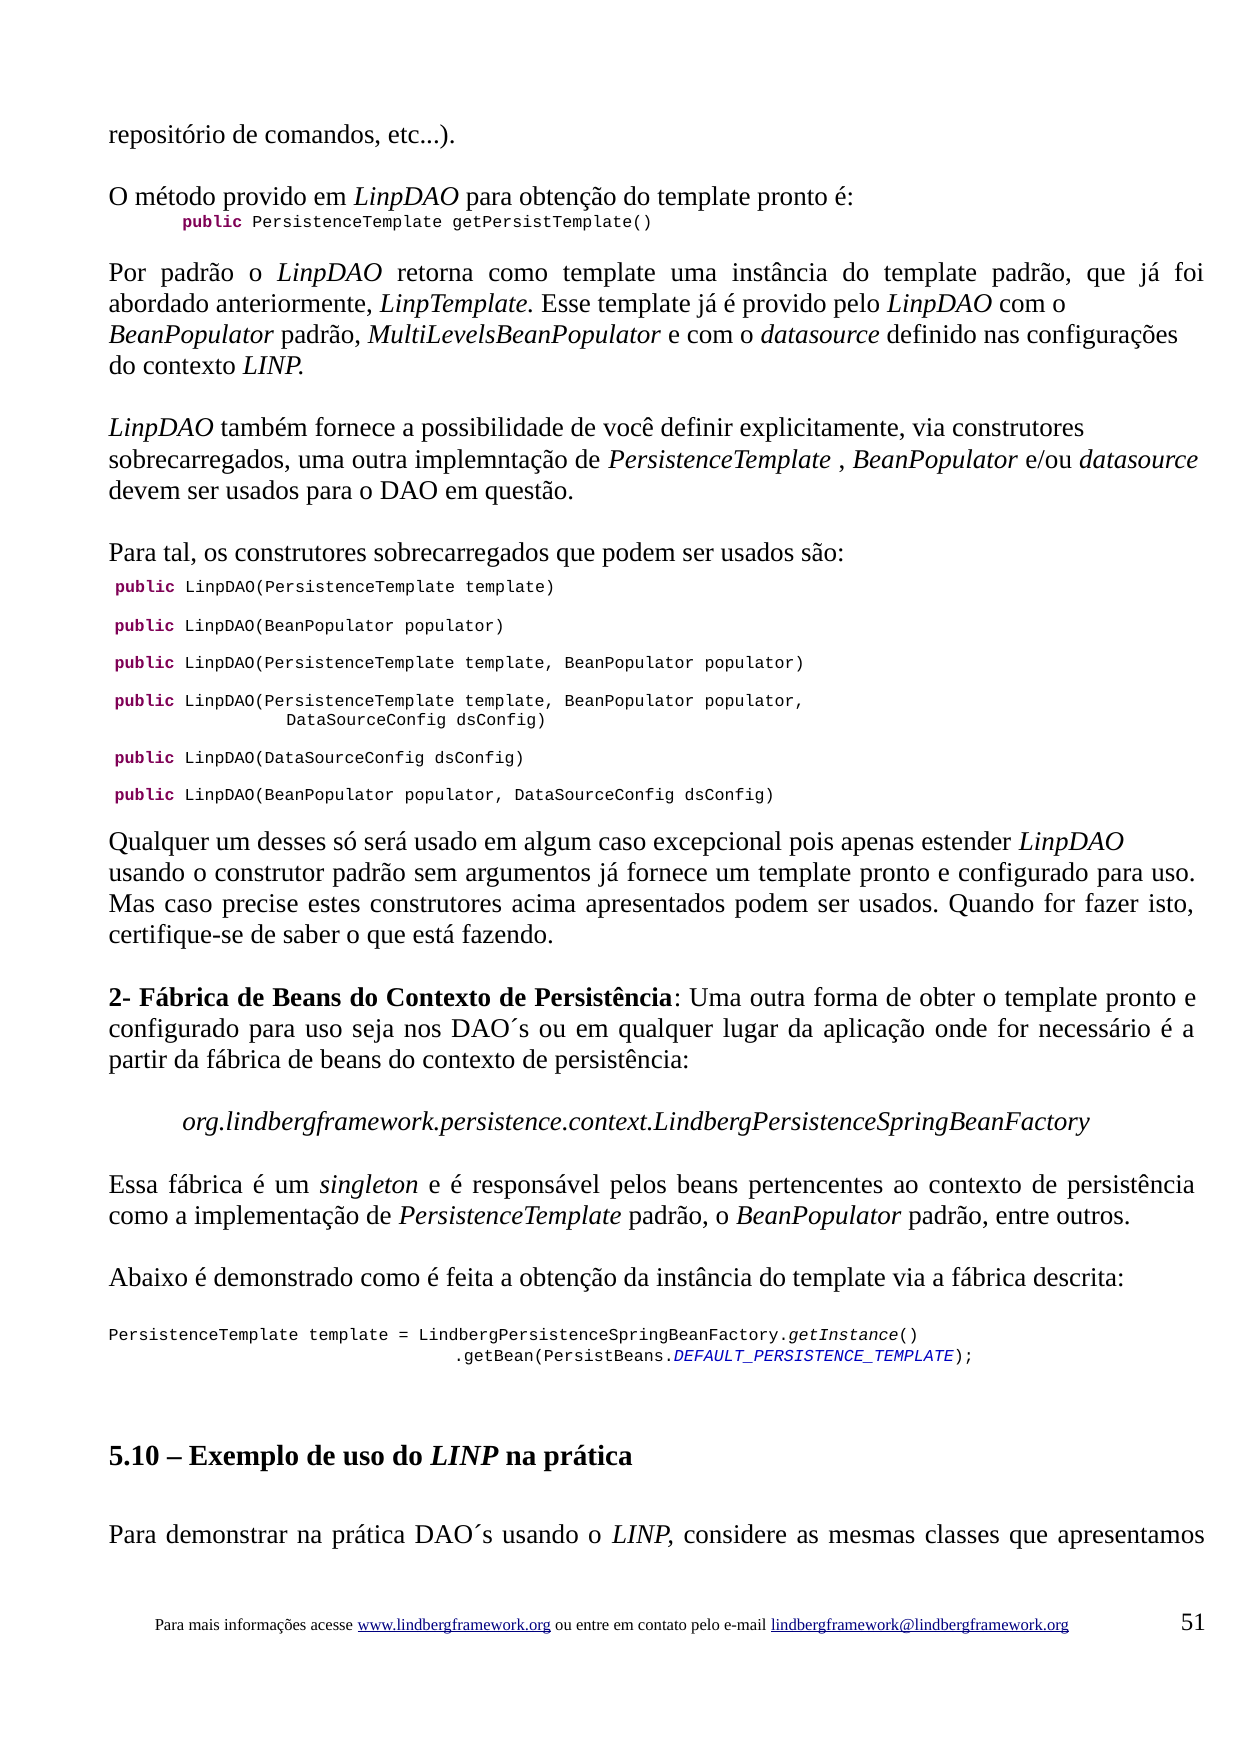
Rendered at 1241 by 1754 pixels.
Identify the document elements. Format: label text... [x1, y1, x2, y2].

text Abaixo é demonstrado como é feita a obtenção da instância do template via a fábrica descrita: [34, 1261, 1206, 1292]
text PersistenceTemplate template = LindbergPersistenceSpringBeanFactory.getInstance() [34, 1323, 1206, 1347]
text public LinpDAO(PersistenceTemplate template) [34, 567, 1206, 598]
text org.lindbergframework.persistence.context.LindbergPersistenceSpringBeanFactory [34, 1105, 1206, 1137]
text Essa fábrica é um singleton e é responsável pelos beans pertencentes ao contexto de persistência como a implementação de PersistenceTemplate padrão, o BeanPopulator padrão, entre outros. [34, 1168, 1206, 1230]
text public PersistenceTemplate getPersistTemplate() [34, 212, 1206, 232]
text repositório de comandos, etc...). [34, 118, 1206, 149]
text public LinpDAO(PersistenceTemplate template, BeanPopulator populator) [34, 655, 1206, 674]
text Para demonstrar na prática DAO´s usando o LINP, considere as mesmas classes que apresentamos [34, 1518, 1206, 1549]
text public LinpDAO(BeanPopulator populator) [34, 617, 1206, 636]
text LinpDAO também fornece a possibilidade de você definir explicitamente, via construtores sobrecarregados, uma outra implemntação de PersistenceTemplate , BeanPopulator e/ou datasource devem ser usados para o DAO em questão. [34, 412, 1206, 505]
text public LinpDAO(PersistenceTemplate template, BeanPopulator populator, [34, 693, 1206, 712]
text Para tal, os construtores sobrecarregados que podem ser usados são: [34, 536, 1206, 567]
text 2- Fábrica de Beans do Contexto de Persistência: Uma outra forma de obter o template pronto e configurado para uso seja nos DAO´s ou em qualquer lugar da aplicação onde for necessário é a partir da fábrica de beans do contexto de persistência: [34, 981, 1206, 1074]
text .getBean(PersistBeans.DEFAULT_PERSISTENCE_TEMPLATE); [34, 1347, 1206, 1366]
text public LinpDAO(DataSourceConfig dsConfig) [34, 749, 1206, 768]
text DataSourceConfig dsConfig) [34, 712, 1206, 730]
text Qualquer um desses só será usado em algum caso excepcional pois apenas estender LinpDAO usando o construtor padrão sem argumentos já fornece um template pronto e configurado para uso. Mas caso precise estes construtores acima apresentados podem ser usados. Quando for fazer isto, certifique-se de saber o que está fazendo. [34, 825, 1206, 950]
text Por padrão o LinpDAO retorna como template uma instância do template padrão, que já foi abordado anteriormente, LinpTemplate. Esse template já é provido pelo LinpDAO com o BeanPopulator padrão, MultiLevelsBeanPopulator e com o datasource definido nas configurações [34, 256, 1206, 349]
text public LinpDAO(BeanPopulator populator, DataSourceConfig dsConfig) [34, 787, 1206, 806]
text O método provido em LinpDAO para obtenção do template pronto é: [34, 180, 1206, 212]
text do contexto LINP. [34, 349, 1206, 380]
subtitle 5.10 – Exemplo de uso do LINP na prática [94, 1438, 1206, 1472]
